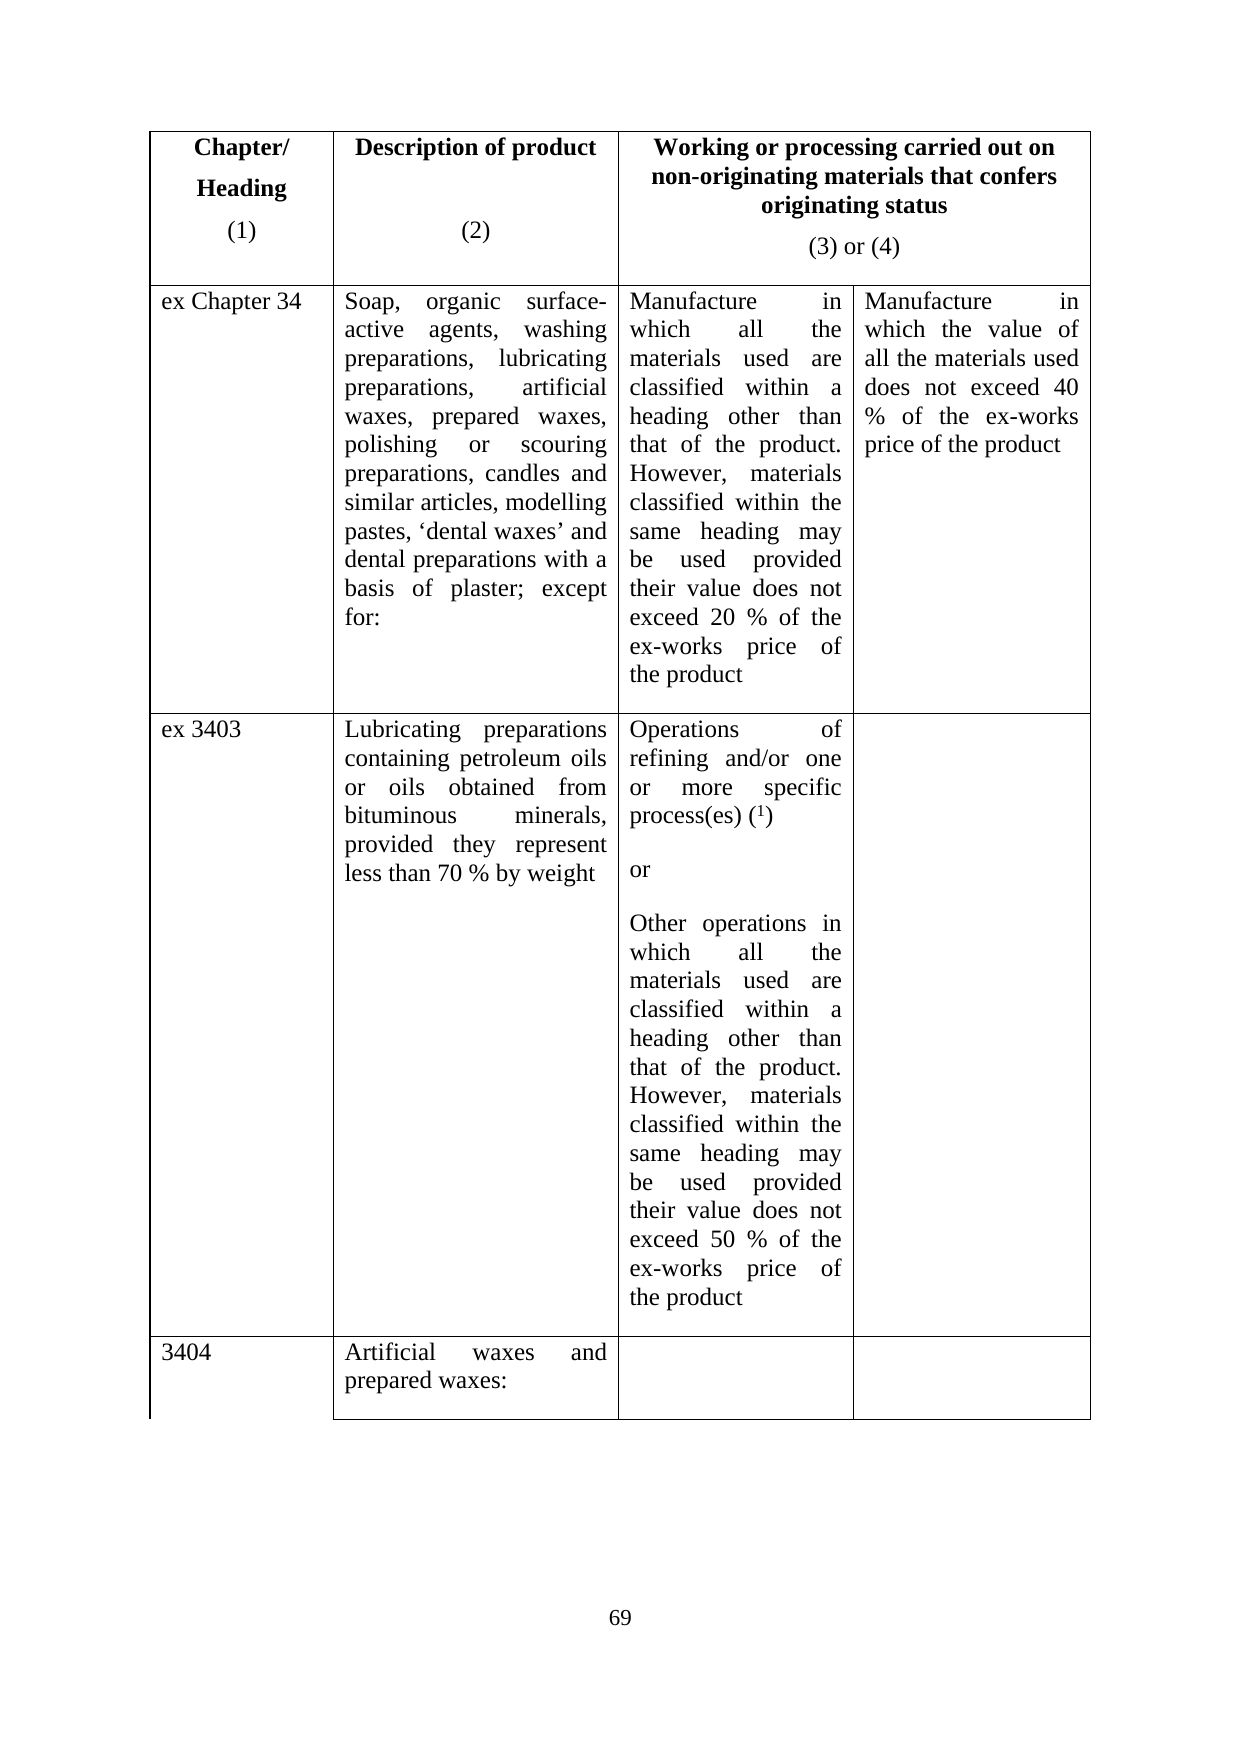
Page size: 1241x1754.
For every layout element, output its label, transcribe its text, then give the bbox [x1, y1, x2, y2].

table_header Description of product (2) [334, 132, 618, 285]
table_cell Manufacture in which all the materials used are classified within a heading other than that of the product. However, materials classified within the same heading may be used provided their value does not exceed 20 % of the ex-works price of the product [619, 286, 853, 713]
table_cell ex 3403 [151, 714, 333, 1336]
table_cell Soap, organic surface-active agents, washing preparations, lubricating preparations, artificial waxes, prepared waxes, polishing or scouring preparations, candles and similar articles, modelling pastes, ‘dental waxes’ and dental preparations with a basis of plaster; except for: [334, 286, 618, 713]
table_cell [854, 1337, 1090, 1419]
table_cell Manufacture in which the value of all the materials used does not exceed 40 % of the ex-works price of the product [854, 286, 1090, 713]
table_cell Lubricating preparations containing petroleum oils or oils obtained from bituminous minerals, provided they represent less than 70 % by weight [334, 714, 618, 1336]
table_cell ex Chapter 34 [151, 286, 333, 713]
table_header Working or processing carried out on non-originating materials that confers originating status (3) or (4) [619, 132, 1090, 285]
table_cell Artificial waxes and prepared waxes: [334, 1337, 618, 1419]
table_cell Operations of refining and/or one or more specific process(es) (1) or Other operations in which all the materials used are classified within a heading other than that of the product. However, materials classified within the same heading may be used provided their value does not exceed 50 % of the ex-works price of the product [619, 714, 853, 1336]
table_cell [619, 1337, 853, 1419]
table_cell 3404 [151, 1337, 333, 1419]
table_cell [854, 714, 1090, 1336]
table_header Chapter/ Heading (1) [151, 132, 333, 285]
